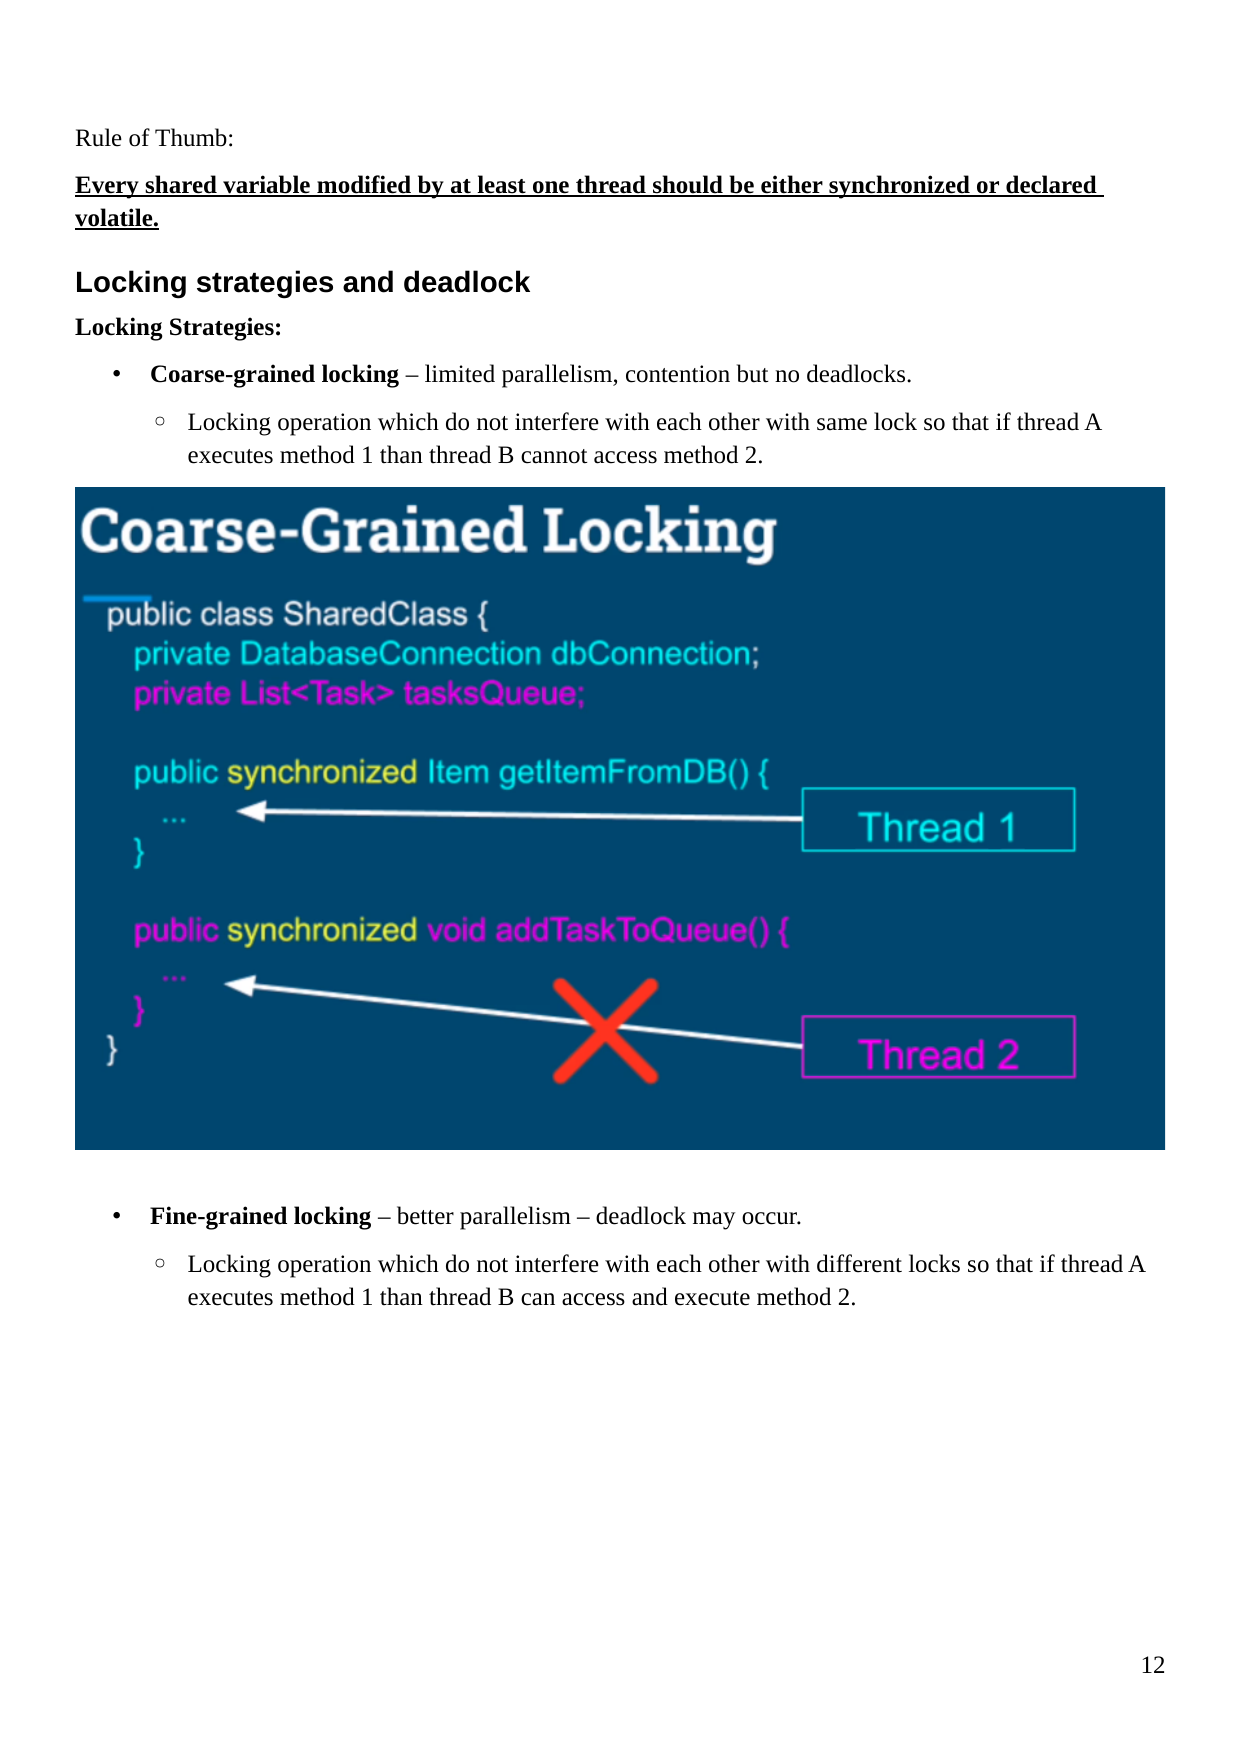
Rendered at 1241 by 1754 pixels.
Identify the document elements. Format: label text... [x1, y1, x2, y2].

picture [75, 487, 1166, 1150]
text Every shared variable modified by at least one thread should be either synchronized or declared volatile. [75, 170, 1165, 232]
list Locking operation which do not interfere with each other with same lock so that if thread A executes method 1 than thread B cannot access method 2. [150, 407, 1165, 469]
list Coarse-grained locking – limited parallelism, contention but no deadlocks. [112, 359, 1165, 388]
list Fine-grained locking – better parallelism – deadlock may occur. [112, 1201, 1165, 1230]
text Rule of Thumb: [75, 123, 1165, 151]
list Locking operation which do not interfere with each other with different locks so that if thread A executes method 1 than thread B can access and execute method 2. [150, 1249, 1165, 1311]
text Locking Strategies: [75, 312, 1165, 340]
subtitle Locking strategies and deadlock [75, 265, 1165, 299]
